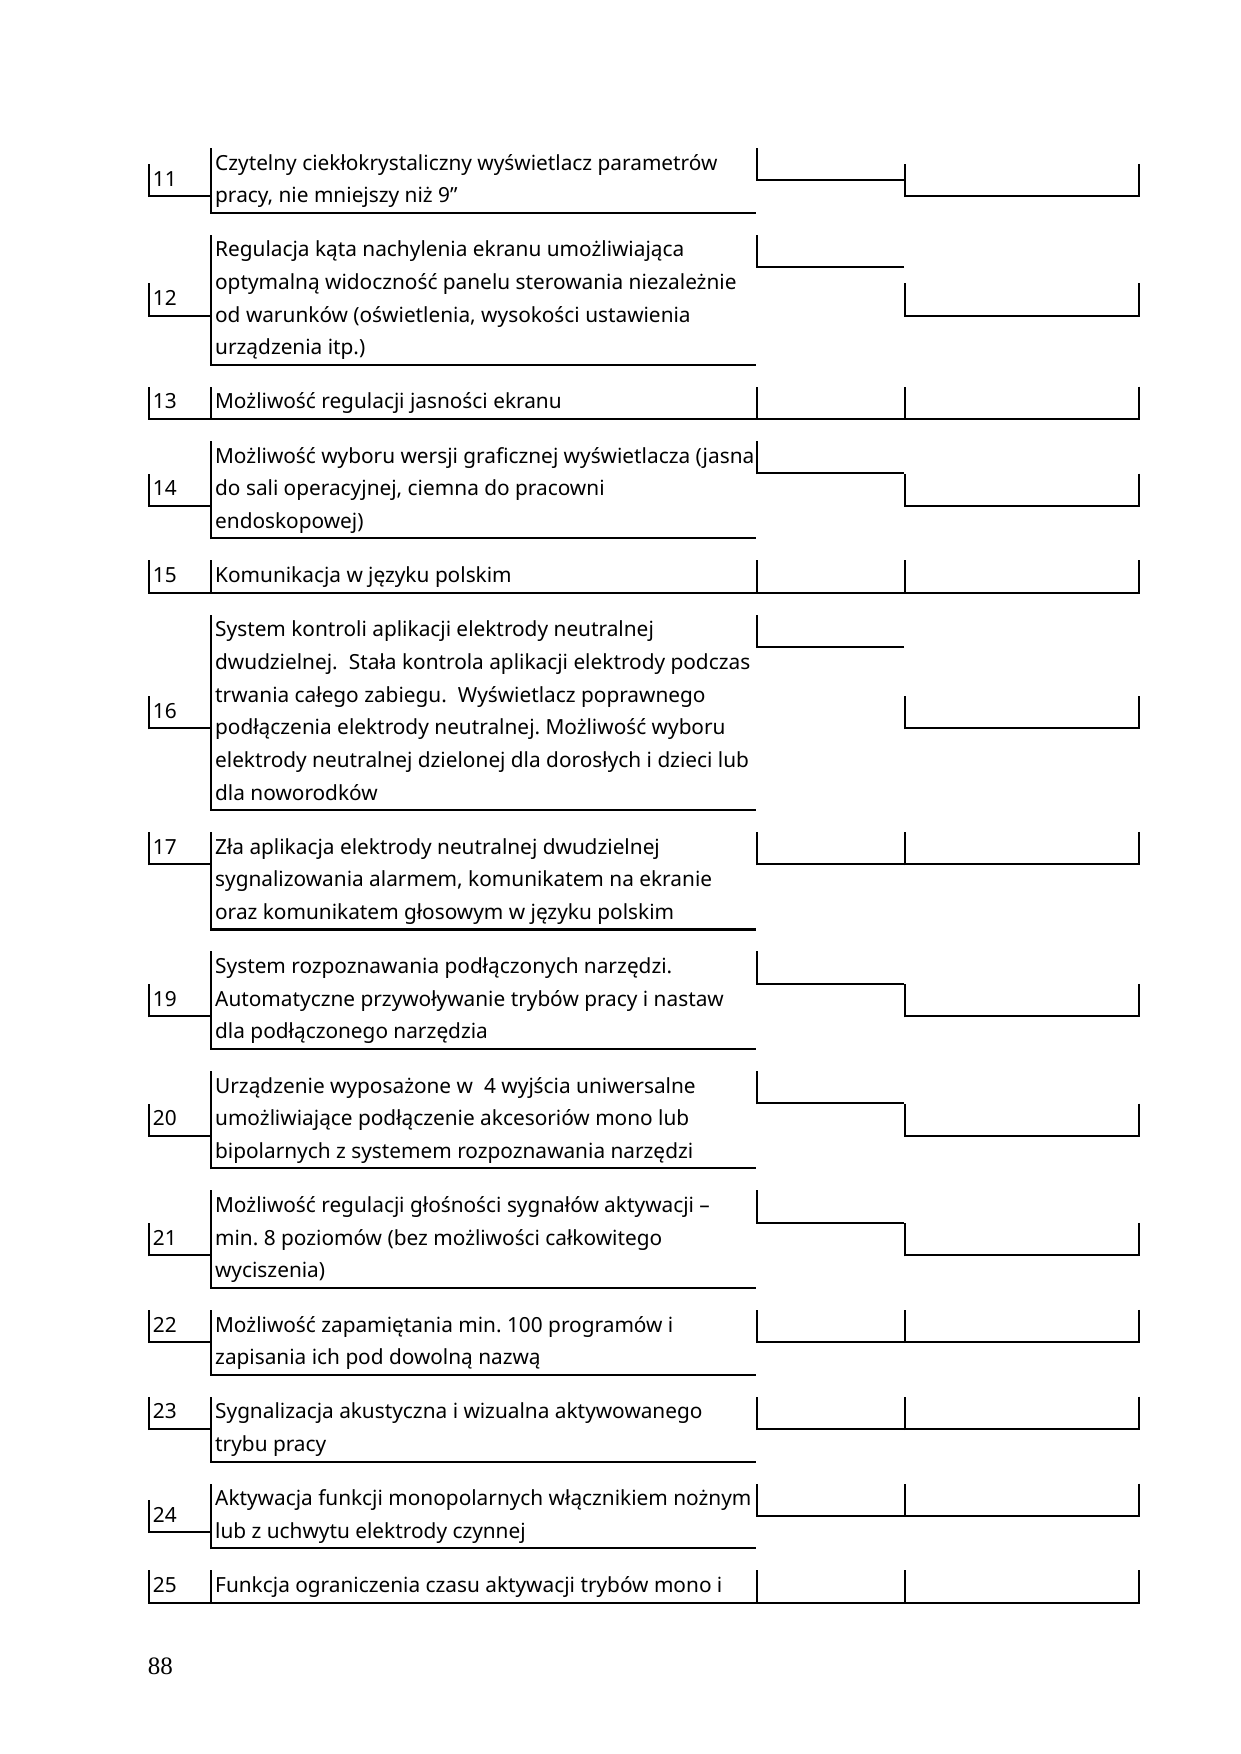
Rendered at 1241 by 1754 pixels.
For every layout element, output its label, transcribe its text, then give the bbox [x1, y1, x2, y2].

table_cell [758, 387, 904, 418]
table_cell [904, 1343, 1140, 1397]
table_cell Regulacja kąta nachylenia ekranu umożliwiająca optymalną widoczność panelu sterowania niezależnie od warunków (oświetlenia, wysokości ustawienia urządzenia itp.) [212, 235, 756, 364]
table_cell Czytelny ciekłokrystaliczny wyświetlacz parametrów pracy, nie mniejszy niż 9” [212, 148, 756, 212]
table_cell [906, 1570, 1138, 1602]
table_cell [906, 1397, 1138, 1428]
table_cell 22 [150, 1310, 210, 1341]
table_cell [148, 1017, 210, 1071]
table_cell 19 [148, 951, 210, 1015]
table_cell [210, 420, 756, 441]
table_cell [148, 317, 210, 387]
table_cell [756, 1517, 904, 1570]
table_cell [758, 1570, 904, 1602]
table_cell [758, 1310, 904, 1341]
table_cell [904, 865, 1140, 951]
table_cell [906, 1484, 1138, 1515]
table_cell [904, 197, 1140, 234]
table_cell 25 [150, 1570, 210, 1602]
table_cell [210, 811, 756, 832]
table_cell [148, 420, 210, 441]
table_cell [210, 1549, 756, 1570]
table_cell [210, 366, 756, 387]
table_cell [210, 931, 756, 951]
table_cell System kontroli aplikacji elektrody neutralnej dwudzielnej. Stała kontrola aplikacji elektrody podczas trwania całego zabiegu. Wyświetlacz poprawnego podłączenia elektrody neutralnej. Możliwość wyboru elektrody neutralnej dzielonej dla dorosłych i dzieci lub dla noworodków [212, 615, 756, 809]
table_cell [904, 951, 1140, 1015]
table_cell Sygnalizacja akustyczna i wizualna aktywowanego trybu pracy [212, 1397, 756, 1461]
table_cell [148, 1430, 210, 1483]
table_cell [758, 1071, 904, 1102]
table_cell [148, 1256, 210, 1310]
table_cell [210, 594, 756, 614]
table_cell [148, 1137, 210, 1190]
table_cell Funkcja ograniczenia czasu aktywacji trybów mono i [212, 1570, 756, 1602]
table_cell [904, 1517, 1140, 1570]
table_cell 12 [148, 235, 210, 315]
table_cell [756, 865, 904, 951]
table_cell [904, 148, 1140, 195]
table_cell [756, 1343, 904, 1397]
table_cell 16 [148, 615, 210, 727]
table_cell [210, 1050, 756, 1071]
table_cell [904, 729, 1140, 832]
table_cell [756, 648, 904, 832]
table_cell [210, 1289, 756, 1310]
table_cell [210, 214, 756, 234]
table_cell [756, 420, 904, 441]
table_cell Możliwość wyboru wersji graficznej wyświetlacza (jasna do sali operacyjnej, ciemna do pracowni endoskopowej) [212, 441, 756, 537]
table_cell [904, 1071, 1140, 1135]
table_cell [756, 1224, 904, 1310]
table_cell [758, 235, 904, 266]
table_cell Możliwość zapamiętania min. 100 programów i zapisania ich pod dowolną nazwą [212, 1310, 756, 1374]
table_cell [904, 317, 1140, 387]
table_cell [904, 441, 1140, 505]
table_cell [904, 594, 1140, 614]
table_cell [148, 197, 210, 234]
table_cell [904, 235, 1140, 315]
table_cell [210, 1376, 756, 1397]
table_cell [904, 1430, 1140, 1483]
table_cell [148, 865, 210, 951]
table_cell [756, 474, 904, 560]
table_cell [148, 594, 210, 614]
table_cell 15 [150, 560, 210, 592]
table_cell [756, 985, 904, 1071]
table_cell 13 [150, 387, 210, 418]
table_cell Urządzenie wyposażone w 4 wyjścia uniwersalne umożliwiające podłączenie akcesoriów mono lub bipolarnych z systemem rozpoznawania narzędzi [212, 1071, 756, 1167]
table_cell [148, 507, 210, 560]
table_cell Komunikacja w języku polskim [212, 560, 756, 592]
table_cell Zła aplikacja elektrody neutralnej dwudzielnej sygnalizowania alarmem, komunikatem na ekranie oraz komunikatem głosowym w języku polskim [212, 832, 756, 928]
table_cell [904, 1017, 1140, 1071]
table_cell [904, 615, 1140, 727]
table_cell [906, 1310, 1138, 1341]
table_cell 24 [148, 1484, 210, 1531]
table_cell [904, 1190, 1140, 1254]
table_cell [906, 387, 1138, 418]
table_cell Możliwość regulacji głośności sygnałów aktywacji – min. 8 poziomów (bez możliwości całkowitego wyciszenia) [212, 1190, 756, 1287]
table_cell [758, 148, 904, 179]
table_cell [904, 420, 1140, 441]
table_cell [756, 1430, 904, 1483]
table_cell [148, 729, 210, 832]
table_cell [756, 1104, 904, 1190]
table_cell [906, 832, 1138, 863]
table_cell [904, 1256, 1140, 1310]
table_cell 20 [148, 1071, 210, 1135]
table_cell Możliwość regulacji jasności ekranu [212, 387, 756, 418]
table_cell [758, 560, 904, 592]
table_cell [756, 181, 904, 234]
table_cell [210, 1169, 756, 1190]
table_cell [758, 441, 904, 472]
table_cell [758, 615, 904, 646]
table_cell [148, 1343, 210, 1397]
table_cell [148, 1533, 210, 1570]
table_cell [758, 832, 904, 863]
table_cell [756, 268, 904, 387]
table_cell [756, 594, 904, 614]
table_cell [906, 560, 1138, 592]
table_cell System rozpoznawania podłączonych narzędzi. Automatyczne przywoływanie trybów pracy i nastaw dla podłączonego narzędzia [212, 951, 756, 1048]
table_cell [904, 507, 1140, 560]
table_cell 11 [148, 148, 210, 195]
table_cell [758, 1190, 904, 1222]
table_cell 23 [150, 1397, 210, 1428]
table_cell [210, 1463, 756, 1483]
table_cell [904, 1137, 1140, 1190]
table_cell 14 [148, 441, 210, 505]
table_cell 21 [148, 1190, 210, 1254]
table_cell [758, 1484, 904, 1515]
table_cell [758, 1397, 904, 1428]
table_cell [758, 951, 904, 983]
table_cell [210, 539, 756, 560]
table_cell Aktywacja funkcji monopolarnych włącznikiem nożnym lub z uchwytu elektrody czynnej [212, 1484, 756, 1547]
table_cell 17 [150, 832, 210, 863]
